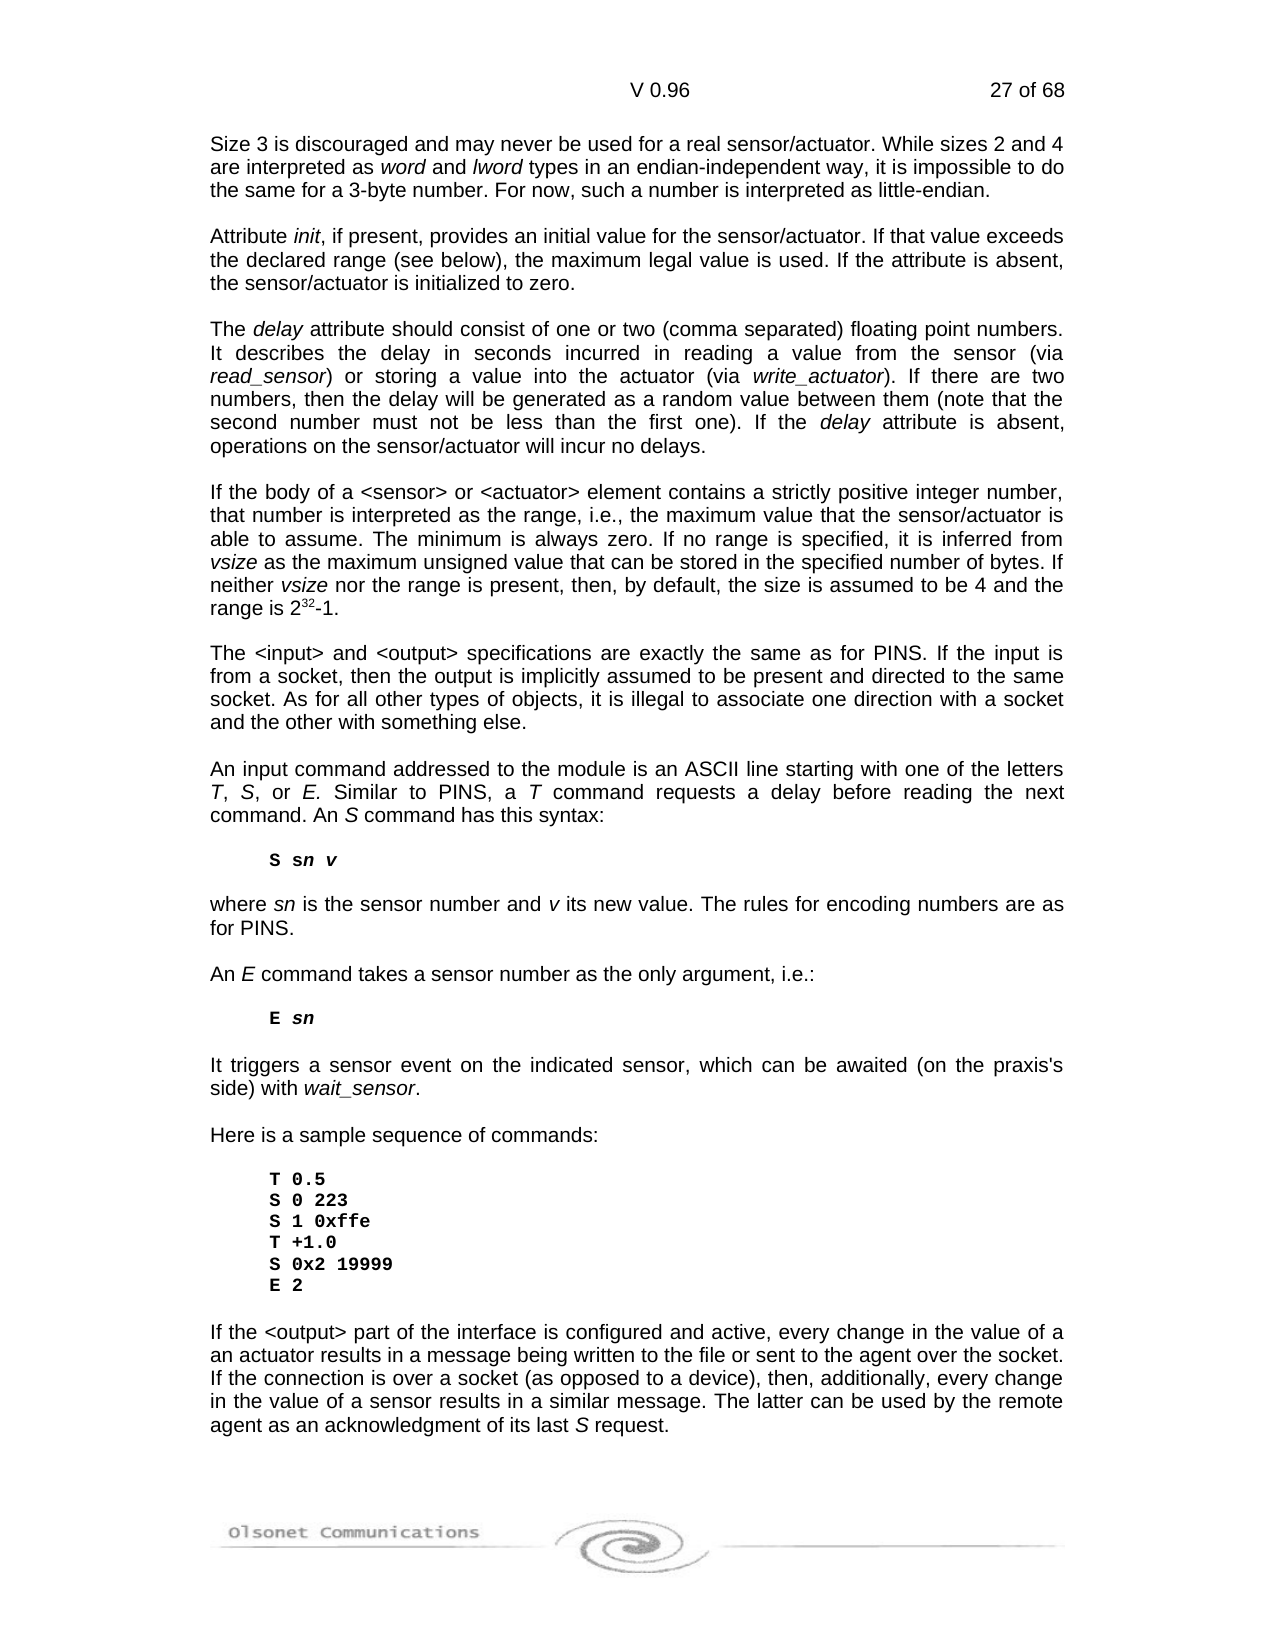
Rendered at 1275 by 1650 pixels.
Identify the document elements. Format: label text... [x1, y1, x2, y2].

text Size 3 is discouraged and may never be used for a real sensor/actuator. While sizes 2 and 4 are interpreted as word and lword types in an endian-independent way, it is impossible to do the same for a 3-byte number. For now, such a number is interpreted as little-endian. [210, 132, 1065, 202]
text S 1 0xffe [269, 1212, 1065, 1233]
text E 2 [269, 1276, 1065, 1297]
text where sn is the sensor number and v its new value. The rules for encoding numbers are as for PINS. [210, 893, 1065, 939]
text E sn [269, 1009, 1065, 1030]
picture [210, 1504, 1065, 1596]
text An input command addressed to the module is an ASCII line starting with one of the letters T, S, or E. Similar to PINS, a T command requests a delay before reading the next command. An S command has this syntax: [210, 757, 1065, 827]
text S sn v [269, 850, 1065, 872]
text It triggers a sensor event on the indicated sensor, which can be awaited (on the praxis's side) with wait_sensor. [210, 1053, 1065, 1100]
text Attribute init, if present, provides an initial value for the sensor/actuator. If that value exceeds the declared range (see below), the maximum legal value is used. If the attribute is absent, the sensor/actuator is initialized to zero. [210, 225, 1065, 295]
text The <input> and <output> specifications are exactly the same as for PINS. If the input is from a socket, then the output is implicitly assumed to be present and directed to the same socket. As for all other types of objects, it is illegal to associate one direction with a socket and the other with something else. [210, 641, 1065, 734]
text S 0x2 19999 [269, 1254, 1065, 1276]
text T 0.5 [269, 1169, 1065, 1191]
text T +1.0 [269, 1233, 1065, 1254]
text S 0 223 [269, 1191, 1065, 1212]
text The delay attribute should consist of one or two (comma separated) floating point numbers. It describes the delay in seconds incurred in reading a value from the sensor (via read_sensor) or storing a value into the actuator (via write_actuator). If there are two numbers, then the delay will be generated as a random value between them (note that the second number must not be less than the first one). If the delay attribute is absent, operations on the sensor/actuator will incur no delays. [210, 318, 1065, 457]
text An E command takes a sensor number as the only argument, i.e.: [210, 962, 1065, 986]
text Here is a sample sequence of commands: [210, 1123, 1065, 1146]
text If the body of a <sensor> or <actuator> element contains a strictly positive integer number, that number is interpreted as the range, i.e., the maximum value that the sensor/actuator is able to assume. The minimum is always zero. If no range is specified, it is inferred from vsize as the maximum unsigned value that can be stored in the specified number of bytes. If neither vsize nor the range is present, then, by default, the size is assumed to be 4 and the range is 232-1. [210, 481, 1065, 620]
text If the <output> part of the interface is configured and active, every change in the value of a an actuator results in a message being written to the file or sent to the agent over the socket. If the connection is over a socket (as opposed to a device), then, additionally, every change in the value of a sensor results in a similar message. The latter can be used by the remote agent as an acknowledgment of its last S request. [210, 1320, 1065, 1436]
